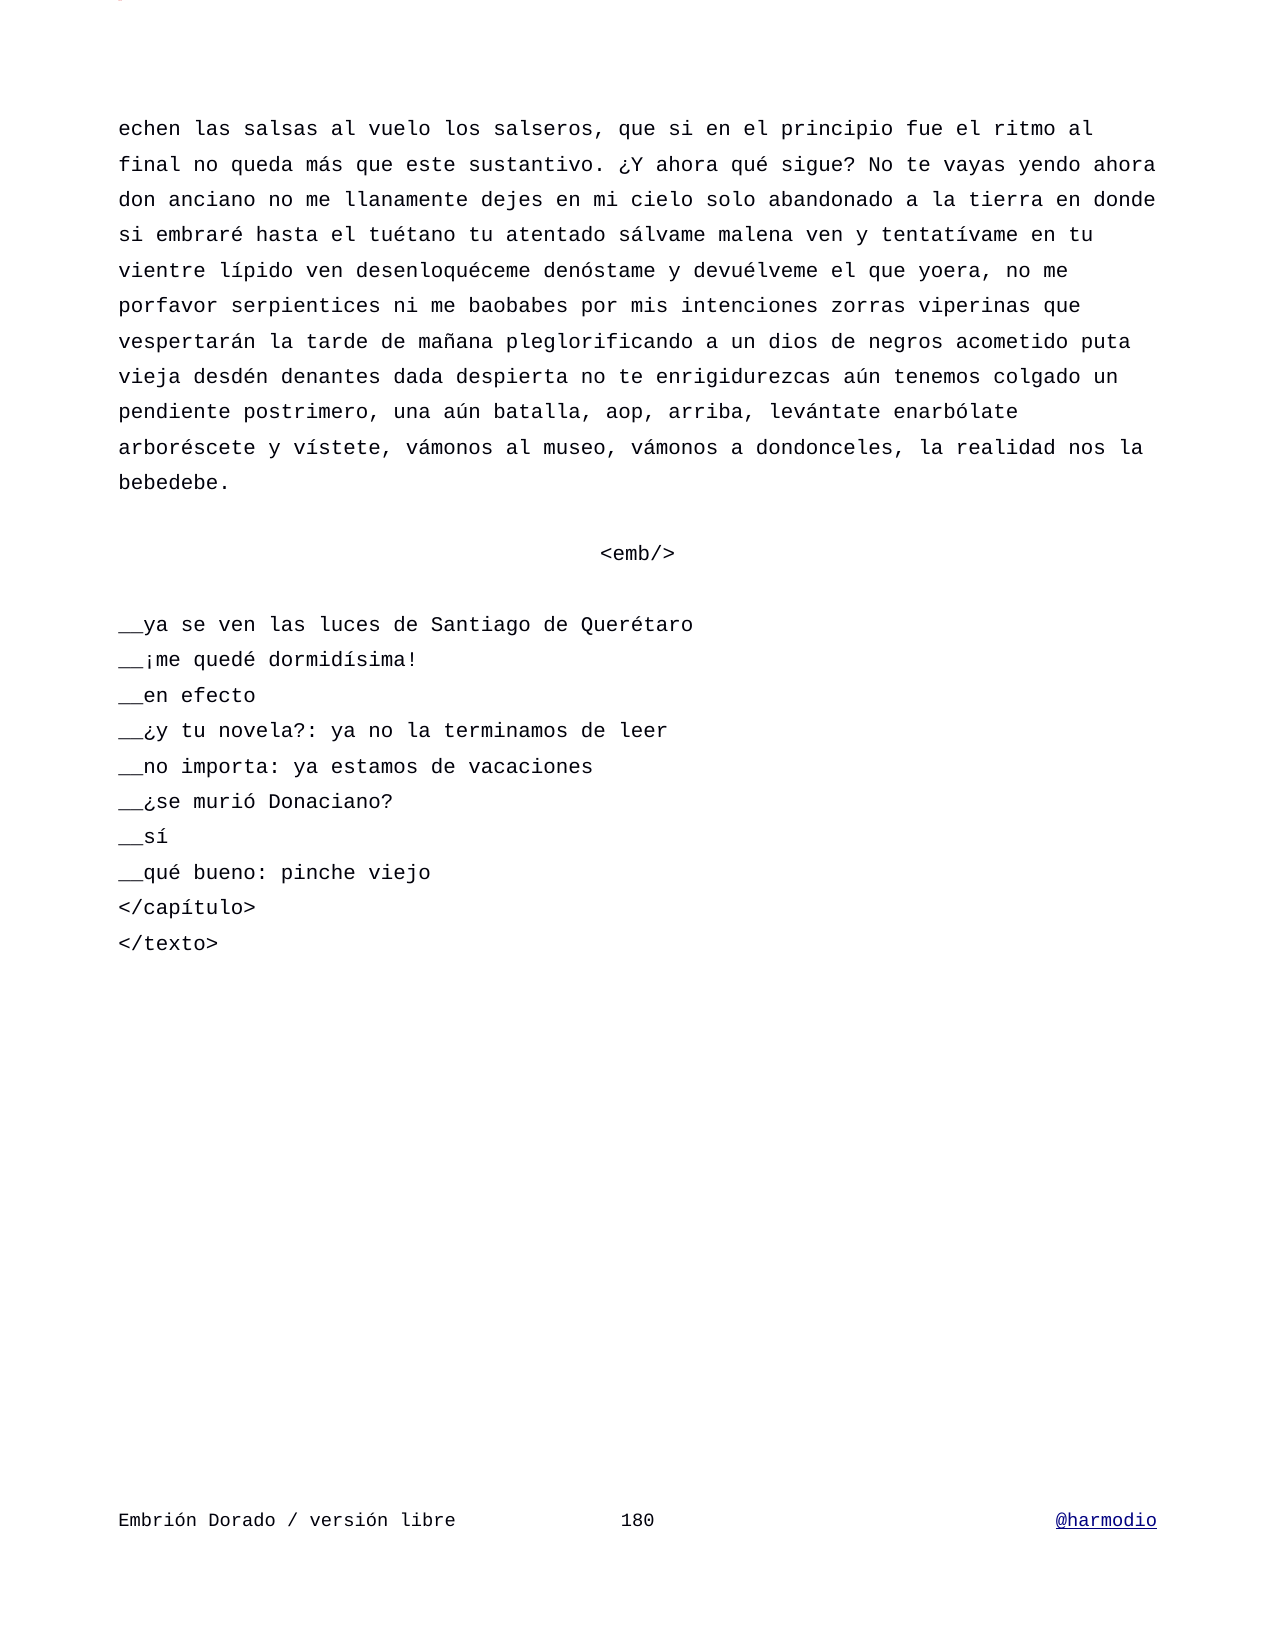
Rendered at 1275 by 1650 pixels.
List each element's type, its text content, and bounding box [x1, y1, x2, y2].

text __en efecto [118, 685, 1157, 708]
text <emb/> [118, 543, 1157, 567]
text __ya se ven las luces de Santiago de Querétaro [118, 614, 1157, 638]
text __qué bueno: pinche viejo [118, 862, 1157, 886]
text __sí [118, 826, 1157, 850]
text __¿y tu novela?: ya no la terminamos de leer [118, 720, 1157, 744]
text echen las salsas al vuelo los salseros, que si en el principio fue el ritmo al final no queda más que este sustantivo. ¿Y ahora qué sigue? No te vayas yendo ahora don anciano no me llanamente dejes en mi cielo solo abandonado a la tierra en donde si embraré hasta el tuétano tu atentado sálvame malena ven y tentatívame en tu vientre lípido ven desenloquéceme denóstame y devuélveme el que yoera, no me porfavor serpientices ni me baobabes por mis intenciones zorras viperinas que vespertarán la tarde de mañana pleglorificando a un dios de negros acometido puta vieja desdén denantes dada despierta no te enrigidurezcas aún tenemos colgado un pendiente postrimero, una aún batalla, aop, arriba, levántate enarbólate arboréscete y vístete, vámonos al museo, vámonos a dondonceles, la realidad nos la bebedebe. [118, 118, 1157, 496]
text __no importa: ya estamos de vacaciones [118, 756, 1157, 779]
text __¿se murió Donaciano? [118, 791, 1157, 815]
text __¡me quedé dormidísima! [118, 649, 1157, 673]
text </texto> [118, 933, 1157, 956]
text </capítulo> [118, 897, 1157, 921]
